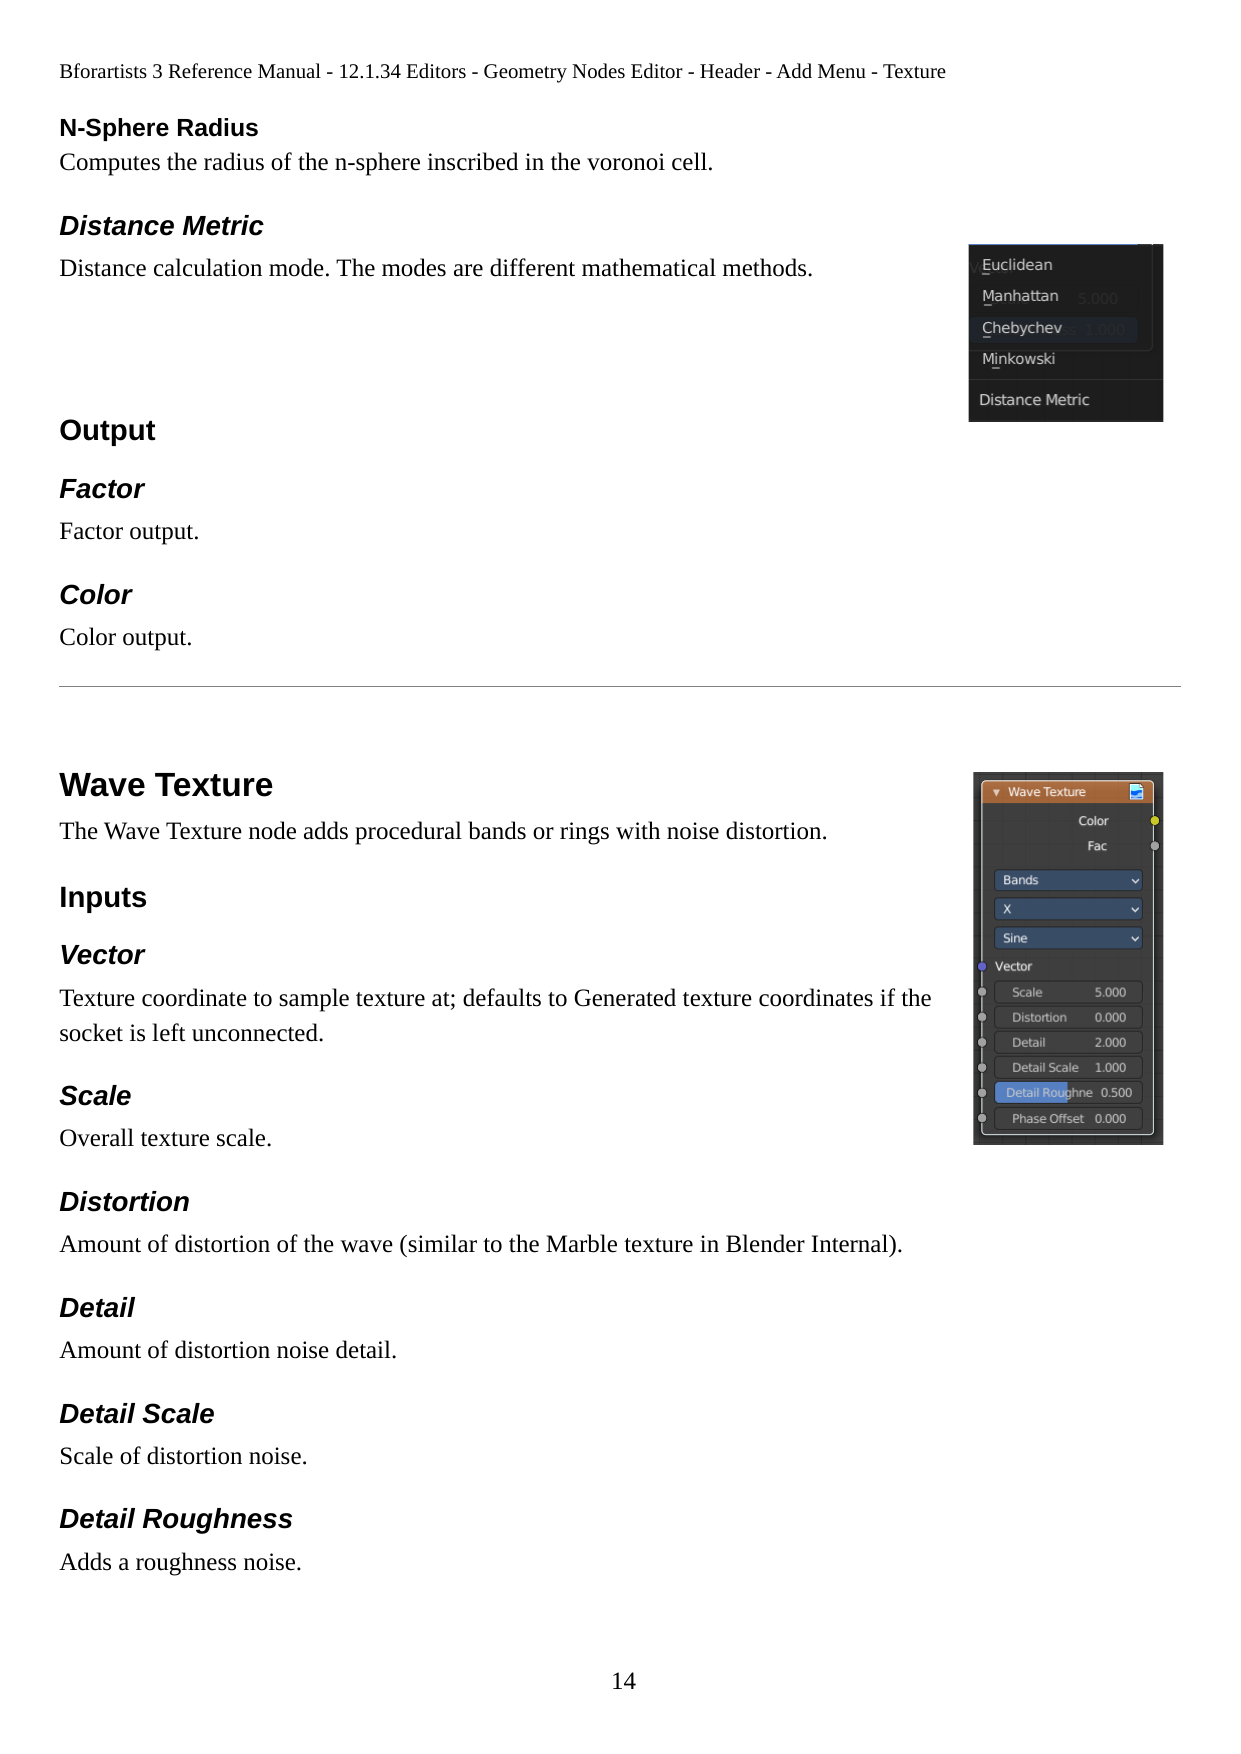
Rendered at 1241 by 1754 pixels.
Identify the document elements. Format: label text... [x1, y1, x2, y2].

subtitle Scale [59, 1079, 973, 1111]
picture [973, 772, 1164, 1145]
subtitle Output [59, 413, 1181, 447]
subtitle Detail Scale [59, 1397, 1181, 1429]
text Overall texture scale. [59, 1123, 1181, 1152]
subtitle [1164, 939, 1181, 971]
picture [968, 244, 1164, 422]
text Computes the radius of the n-sphere inscribed in the voronoi cell. [59, 147, 1181, 176]
text Distance calculation mode. The modes are different mathematical methods. [59, 253, 968, 282]
text Scale of distortion noise. [59, 1441, 1181, 1470]
text Amount of distortion noise detail. [59, 1335, 1181, 1364]
subtitle Factor [59, 472, 1181, 504]
subtitle Distortion [59, 1185, 1181, 1217]
text Factor output. [59, 516, 1181, 545]
subtitle Wave Texture [59, 765, 1181, 804]
subtitle Color [59, 578, 1181, 610]
subtitle Inputs [59, 880, 973, 914]
text Adds a roughness noise. [59, 1547, 1181, 1576]
text Texture coordinate to sample texture at; defaults to Generated texture coordinates if the socket is left unconnected. [59, 983, 973, 1046]
subtitle [1164, 1079, 1181, 1111]
subtitle Detail Roughness [59, 1503, 1181, 1535]
subtitle Distance Metric [59, 209, 1181, 241]
subtitle N-Sphere Radius [59, 113, 1181, 141]
subtitle Detail [59, 1291, 1181, 1323]
text Color output. [59, 622, 1181, 651]
subtitle [1164, 880, 1181, 914]
text The Wave Texture node adds procedural bands or rings with noise distortion. [59, 816, 973, 845]
text Amount of distortion of the wave (similar to the Marble texture in Blender Internal). [59, 1229, 1181, 1258]
subtitle Vector [59, 939, 973, 971]
